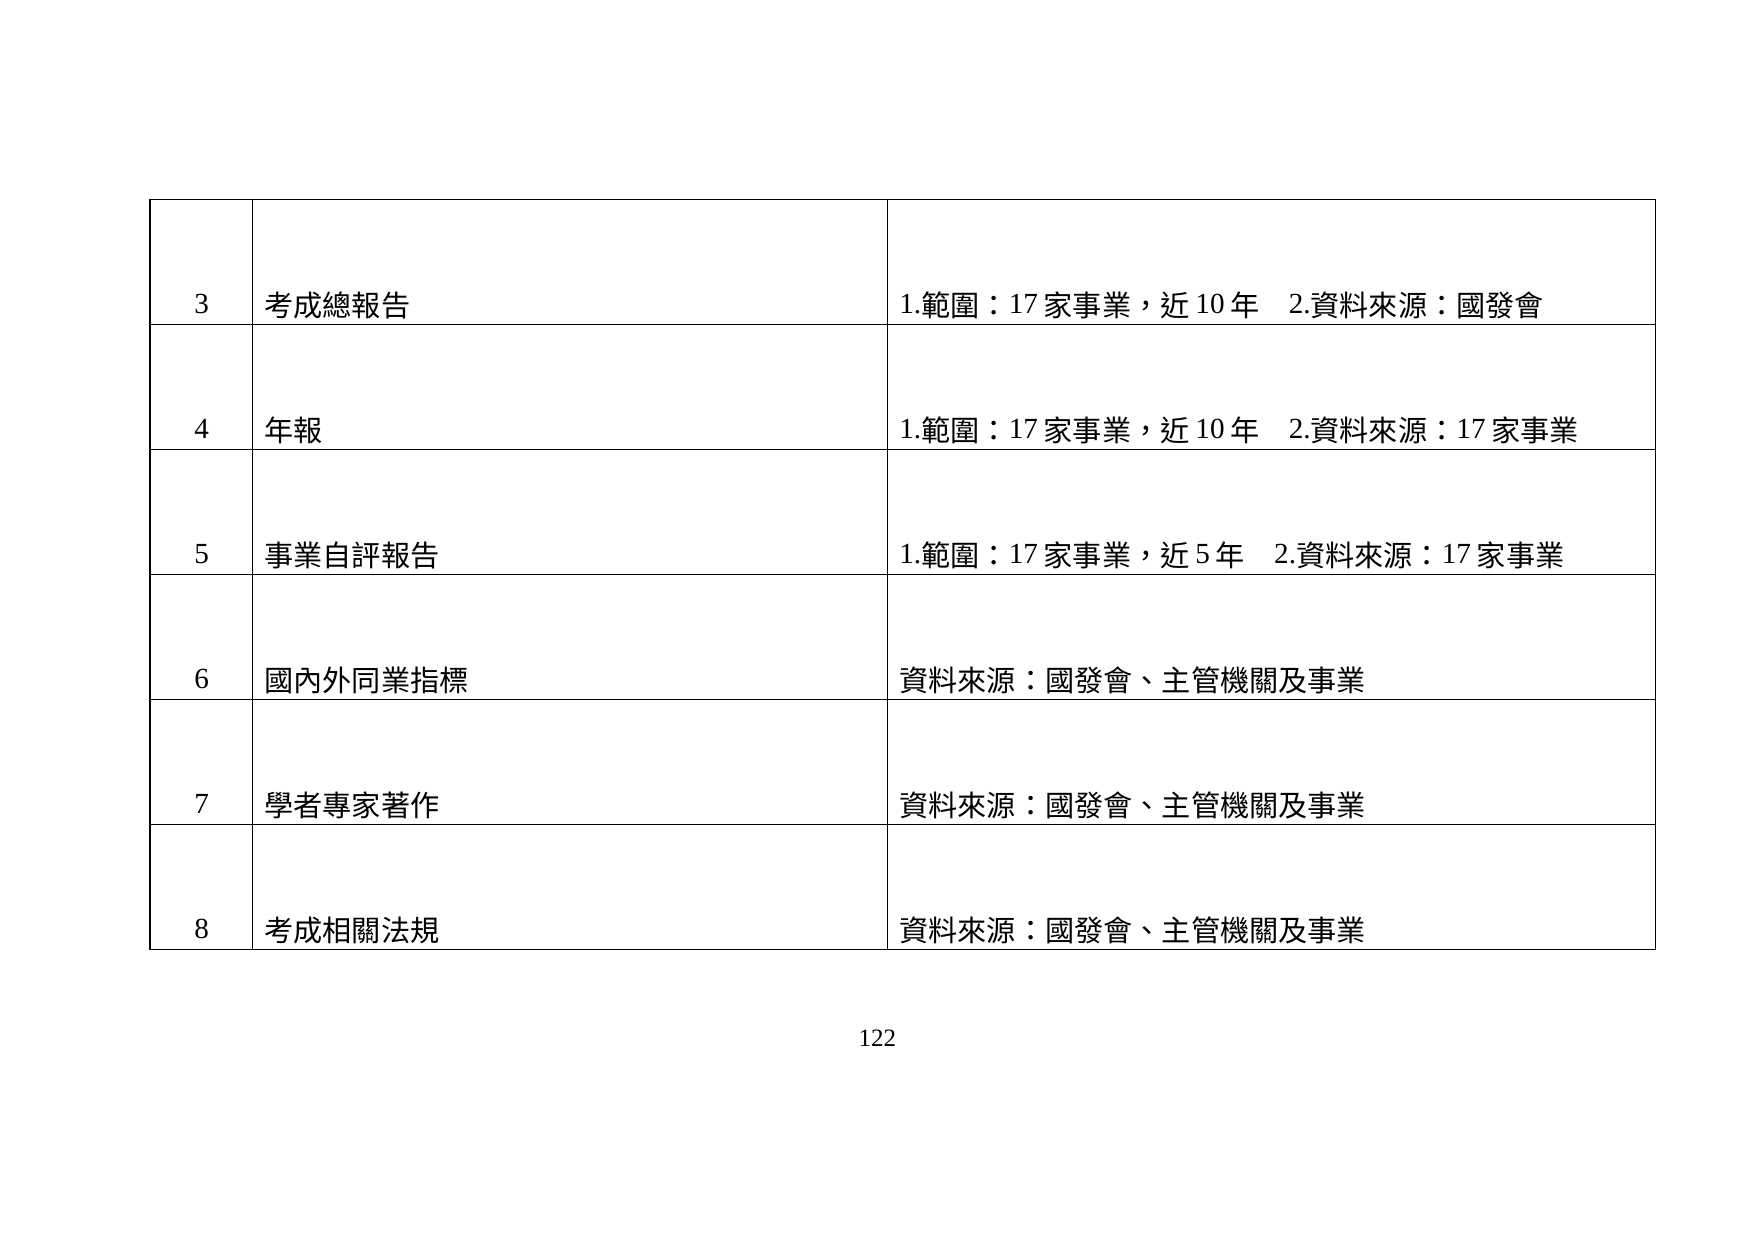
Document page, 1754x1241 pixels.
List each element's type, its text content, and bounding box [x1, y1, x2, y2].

table_cell 事業自評報告 [253, 450, 887, 574]
table_cell 3 [151, 200, 252, 324]
table_cell 4 [151, 325, 252, 449]
table_cell 資料來源：國發會、主管機關及事業 [888, 575, 1655, 699]
table_cell 學者專家著作 [253, 700, 887, 824]
table_cell 5 [151, 450, 252, 574]
table_cell 1.範圍：17家事業，近5年 2.資料來源：17家事業 [888, 450, 1655, 574]
table_cell 考成相關法規 [253, 825, 887, 949]
table_cell 1.範圍：17家事業，近10年 2.資料來源：17家事業 [888, 325, 1655, 449]
table_cell 1.範圍：17家事業，近10年 2.資料來源：國發會 [888, 200, 1655, 324]
table_cell 年報 [253, 325, 887, 449]
table_cell 資料來源：國發會、主管機關及事業 [888, 825, 1655, 949]
table_cell 國內外同業指標 [253, 575, 887, 699]
table_cell 資料來源：國發會、主管機關及事業 [888, 700, 1655, 824]
table_cell 6 [151, 575, 252, 699]
table_cell 7 [151, 700, 252, 824]
table_cell 8 [151, 825, 252, 949]
table_cell 考成總報告 [253, 200, 887, 324]
